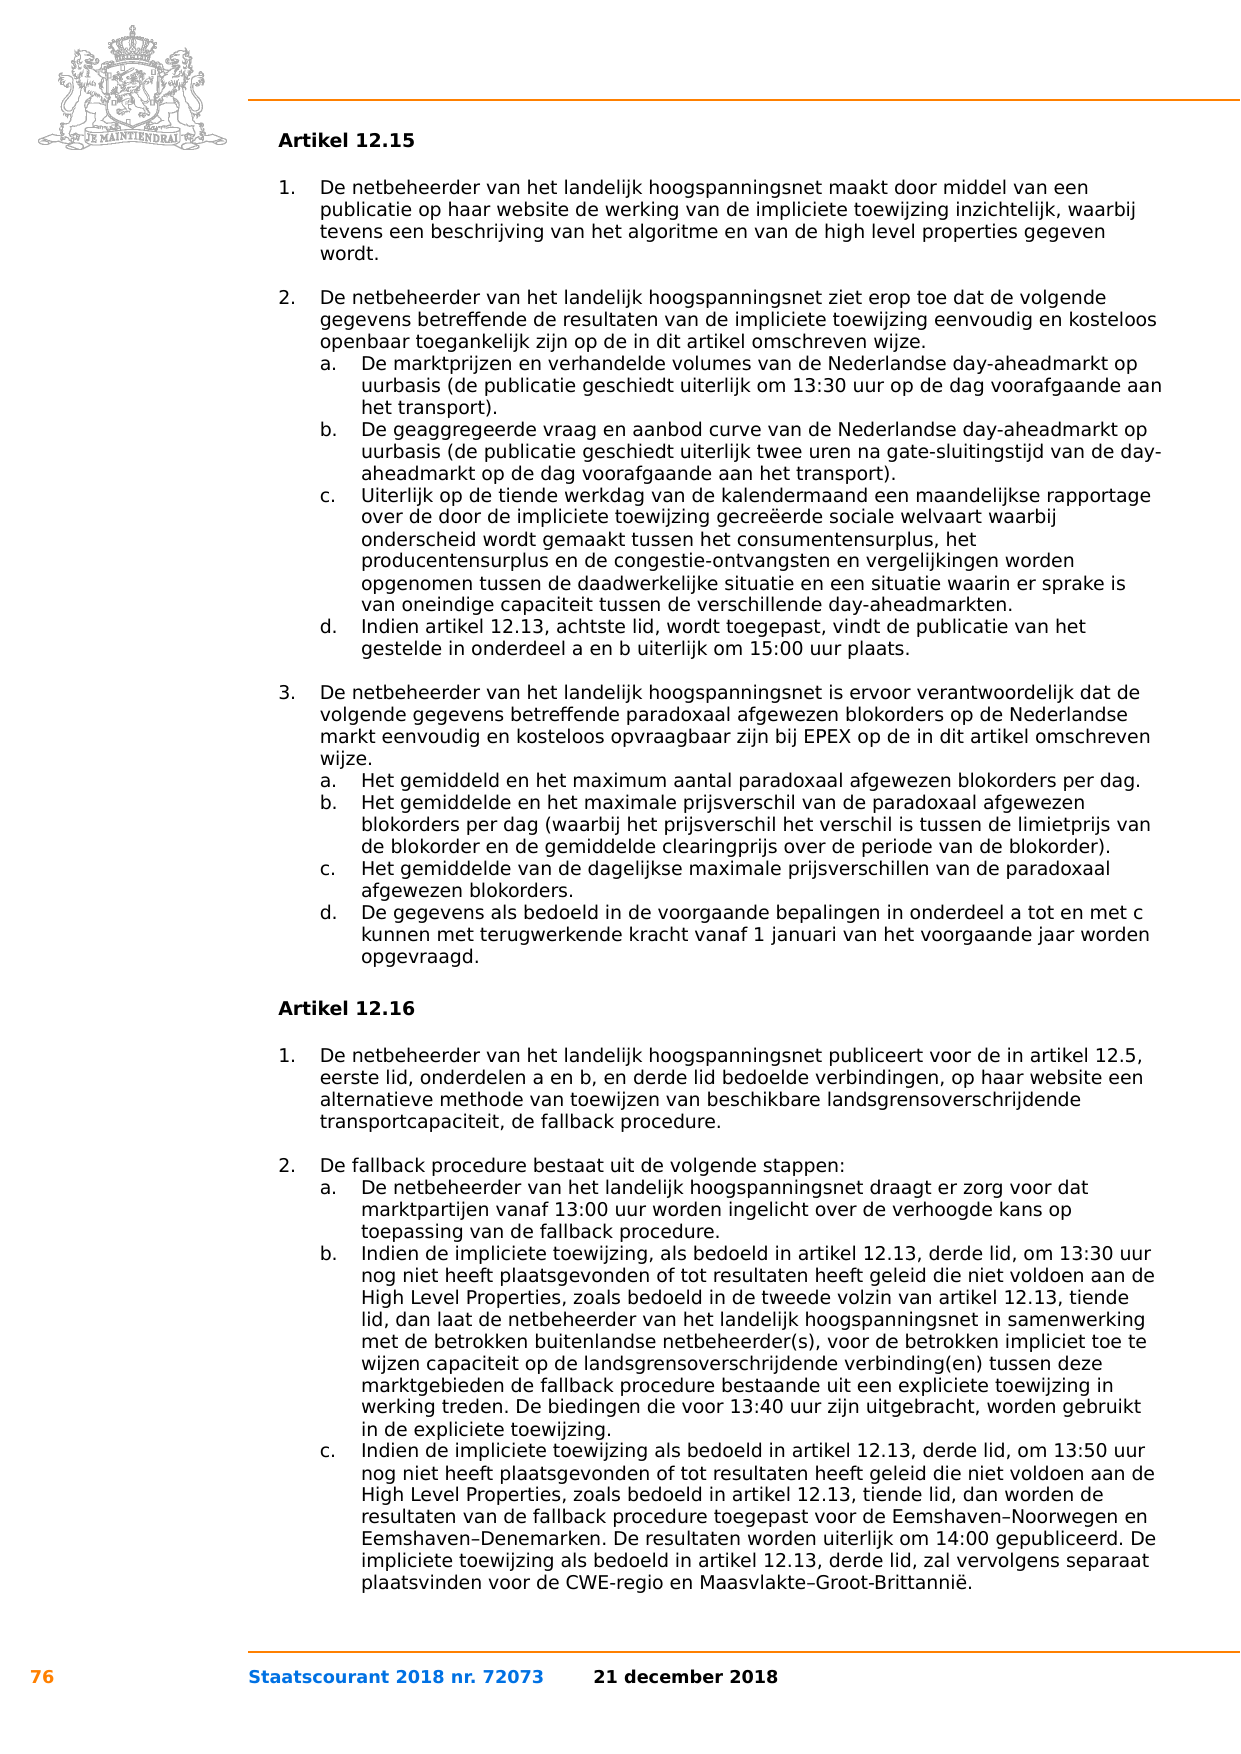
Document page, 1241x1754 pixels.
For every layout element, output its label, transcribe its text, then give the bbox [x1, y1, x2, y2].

text b. Het gemiddelde en het maximale prijsverschil van de paradoxaal afgewezen blokorders per dag (waarbij het prijsverschil het verschil is tussen de limietprijs van de blokorder en de gemiddelde clearingprijs over de periode van de blokorder). [319, 792, 1163, 858]
text 1. De netbeheerder van het landelijk hoogspanningsnet maakt door middel van een publicatie op haar website de werking van de impliciete toewijzing inzichtelijk, waarbij tevens een beschrijving van het algoritme en van de high level properties gegeven wordt. [278, 177, 1163, 265]
text c. Uiterlijk op de tiende werkdag van de kalendermaand een maandelijkse rapportage over de door de impliciete toewijzing gecreëerde sociale welvaart waarbij onderscheid wordt gemaakt tussen het consumentensurplus, het producentensurplus en de congestie-ontvangsten en vergelijkingen worden opgenomen tussen de daadwerkelijke situatie en een situatie waarin er sprake is van oneindige capaciteit tussen de verschillende day-aheadmarkten. [319, 484, 1163, 616]
picture [38, 25, 227, 150]
text b. De geaggregeerde vraag en aanbod curve van de Nederlandse day-aheadmarkt op uurbasis (de publicatie geschiedt uiterlijk twee uren na gate-sluitingstijd van de day-aheadmarkt op de dag voorafgaande aan het transport). [319, 418, 1163, 484]
text b. Indien de impliciete toewijzing, als bedoeld in artikel 12.13, derde lid, om 13:30 uur nog niet heeft plaatsgevonden of tot resultaten heeft geleid die niet voldoen aan de High Level Properties, zoals bedoeld in de tweede volzin van artikel 12.13, tiende lid, dan laat de netbeheerder van het landelijk hoogspanningsnet in samenwerking met de betrokken buitenlandse netbeheerder(s), voor de betrokken impliciet toe te wijzen capaciteit op de landsgrensoverschrijdende verbinding(en) tussen deze marktgebieden de fallback procedure bestaande uit een expliciete toewijzing in werking treden. De biedingen die voor 13:40 uur zijn uitgebracht, worden gebruikt in de expliciete toewijzing. [319, 1243, 1163, 1440]
text a. De netbeheerder van het landelijk hoogspanningsnet draagt er zorg voor dat marktpartijen vanaf 13:00 uur worden ingelicht over de verhoogde kans op toepassing van de fallback procedure. [319, 1177, 1163, 1243]
text c. Het gemiddelde van de dagelijkse maximale prijsverschillen van de paradoxaal afgewezen blokorders. [319, 858, 1163, 902]
text 1. De netbeheerder van het landelijk hoogspanningsnet publiceert voor de in artikel 12.5, eerste lid, onderdelen a en b, en derde lid bedoelde verbindingen, op haar website een alternatieve methode van toewijzen van beschikbare landsgrensoverschrijdende transportcapaciteit, de fallback procedure. [278, 1045, 1163, 1133]
text a. De marktprijzen en verhandelde volumes van de Nederlandse day-aheadmarkt op uurbasis (de publicatie geschiedt uiterlijk om 13:30 uur op de dag voorafgaande aan het transport). [319, 353, 1163, 418]
text 2. De netbeheerder van het landelijk hoogspanningsnet ziet erop toe dat de volgende gegevens betreffende de resultaten van de impliciete toewijzing eenvoudig en kosteloos openbaar toegankelijk zijn op de in dit artikel omschreven wijze. [278, 287, 1163, 353]
text c. Indien de impliciete toewijzing als bedoeld in artikel 12.13, derde lid, om 13:50 uur nog niet heeft plaatsgevonden of tot resultaten heeft geleid die niet voldoen aan de High Level Properties, zoals bedoeld in artikel 12.13, tiende lid, dan worden de resultaten van de fallback procedure toegepast voor de Eemshaven–Noorwegen en Eemshaven–Denemarken. De resultaten worden uiterlijk om 14:00 gepubliceerd. De impliciete toewijzing als bedoeld in artikel 12.13, derde lid, zal vervolgens separaat plaatsvinden voor de CWE-regio en Maasvlakte–Groot-Brittannië. [319, 1440, 1163, 1594]
subtitle Artikel 12.15 [278, 130, 1163, 152]
text d. De gegevens als bedoeld in de voorgaande bepalingen in onderdeel a tot en met c kunnen met terugwerkende kracht vanaf 1 januari van het voorgaande jaar worden opgevraagd. [319, 902, 1163, 968]
text 2. De fallback procedure bestaat uit de volgende stappen: [278, 1155, 1163, 1177]
text 3. De netbeheerder van het landelijk hoogspanningsnet is ervoor verantwoordelijk dat de volgende gegevens betreffende paradoxaal afgewezen blokorders op de Nederlandse markt eenvoudig en kosteloos opvraagbaar zijn bij EPEX op de in dit artikel omschreven wijze. [278, 682, 1163, 770]
subtitle Artikel 12.16 [278, 998, 1163, 1020]
text a. Het gemiddeld en het maximum aantal paradoxaal afgewezen blokorders per dag. [319, 770, 1163, 792]
text d. Indien artikel 12.13, achtste lid, wordt toegepast, vindt de publicatie van het gestelde in onderdeel a en b uiterlijk om 15:00 uur plaats. [319, 616, 1163, 660]
